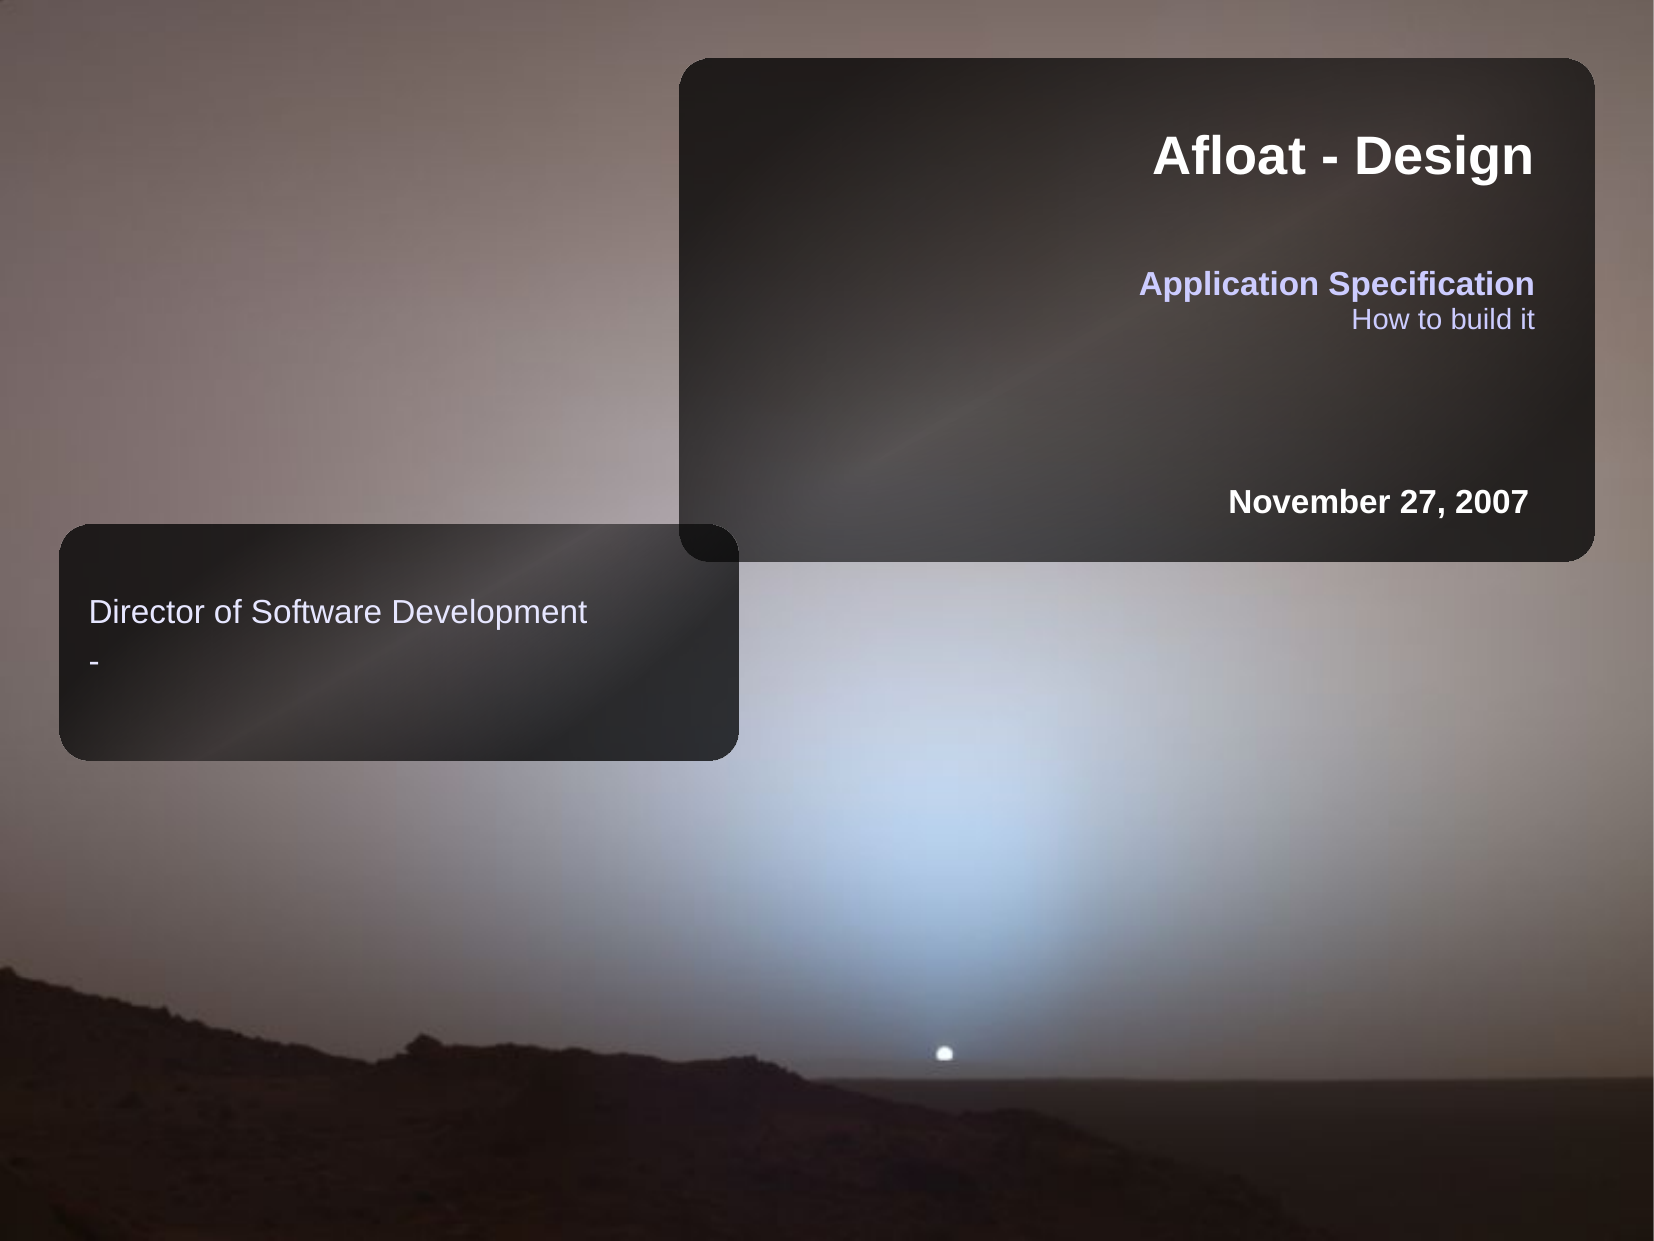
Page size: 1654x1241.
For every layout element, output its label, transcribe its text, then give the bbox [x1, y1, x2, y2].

picture [0, 0, 1654, 1241]
title Afloat - Design [740, 88, 1536, 223]
